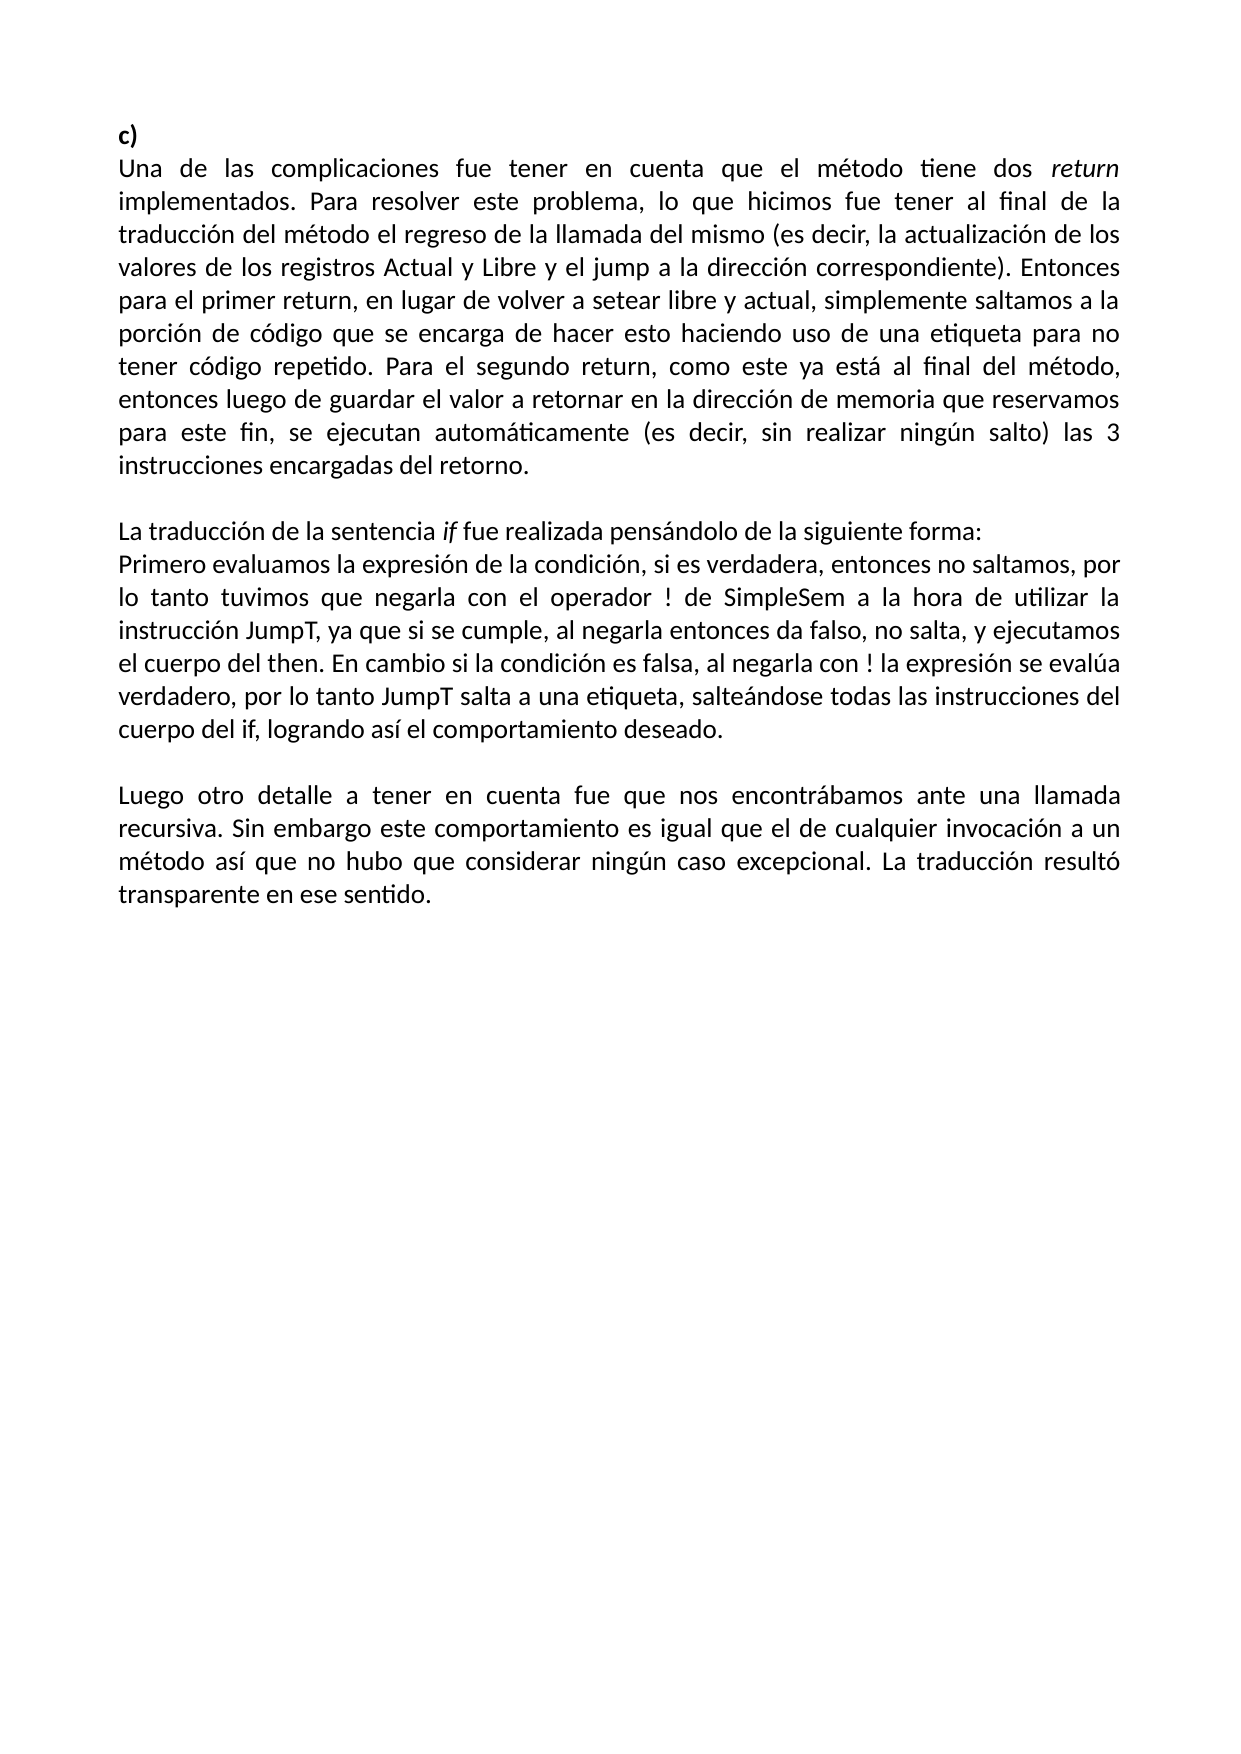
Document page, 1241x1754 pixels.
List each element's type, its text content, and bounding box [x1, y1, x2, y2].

text Una de las complicaciones fue tener en cuenta que el método tiene dos return implementados. Para resolver este problema, lo que hicimos fue tener al final de la traducción del método el regreso de la llamada del mismo (es decir, la actualización de los valores de los registros Actual y Libre y el jump a la dirección correspondiente). Entonces para el primer return, en lugar de volver a setear libre y actual, simplemente saltamos a la porción de código que se encarga de hacer esto haciendo uso de una etiqueta para no tener código repetido. Para el segundo return, como este ya está al final del método, entonces luego de guardar el valor a retornar en la dirección de memoria que reservamos para este fin, se ejecutan automáticamente (es decir, sin realizar ningún salto) las 3 instrucciones encargadas del retorno. [118, 151, 1122, 481]
text La traducción de la sentencia if fue realizada pensándolo de la siguiente forma: [118, 514, 1122, 547]
text Primero evaluamos la expresión de la condición, si es verdadera, entonces no saltamos, por lo tanto tuvimos que negarla con el operador ! de SimpleSem a la hora de utilizar la instrucción JumpT, ya que si se cumple, al negarla entonces da falso, no salta, y ejecutamos el cuerpo del then. En cambio si la condición es falsa, al negarla con ! la expresión se evalúa verdadero, por lo tanto JumpT salta a una etiqueta, salteándose todas las instrucciones del cuerpo del if, logrando así el comportamiento deseado. [118, 547, 1122, 746]
text c) [118, 118, 1122, 151]
text Luego otro detalle a tener en cuenta fue que nos encontrábamos ante una llamada recursiva. Sin embargo este comportamiento es igual que el de cualquier invocación a un método así que no hubo que considerar ningún caso excepcional. La traducción resultó transparente en ese sentido. [118, 778, 1122, 911]
